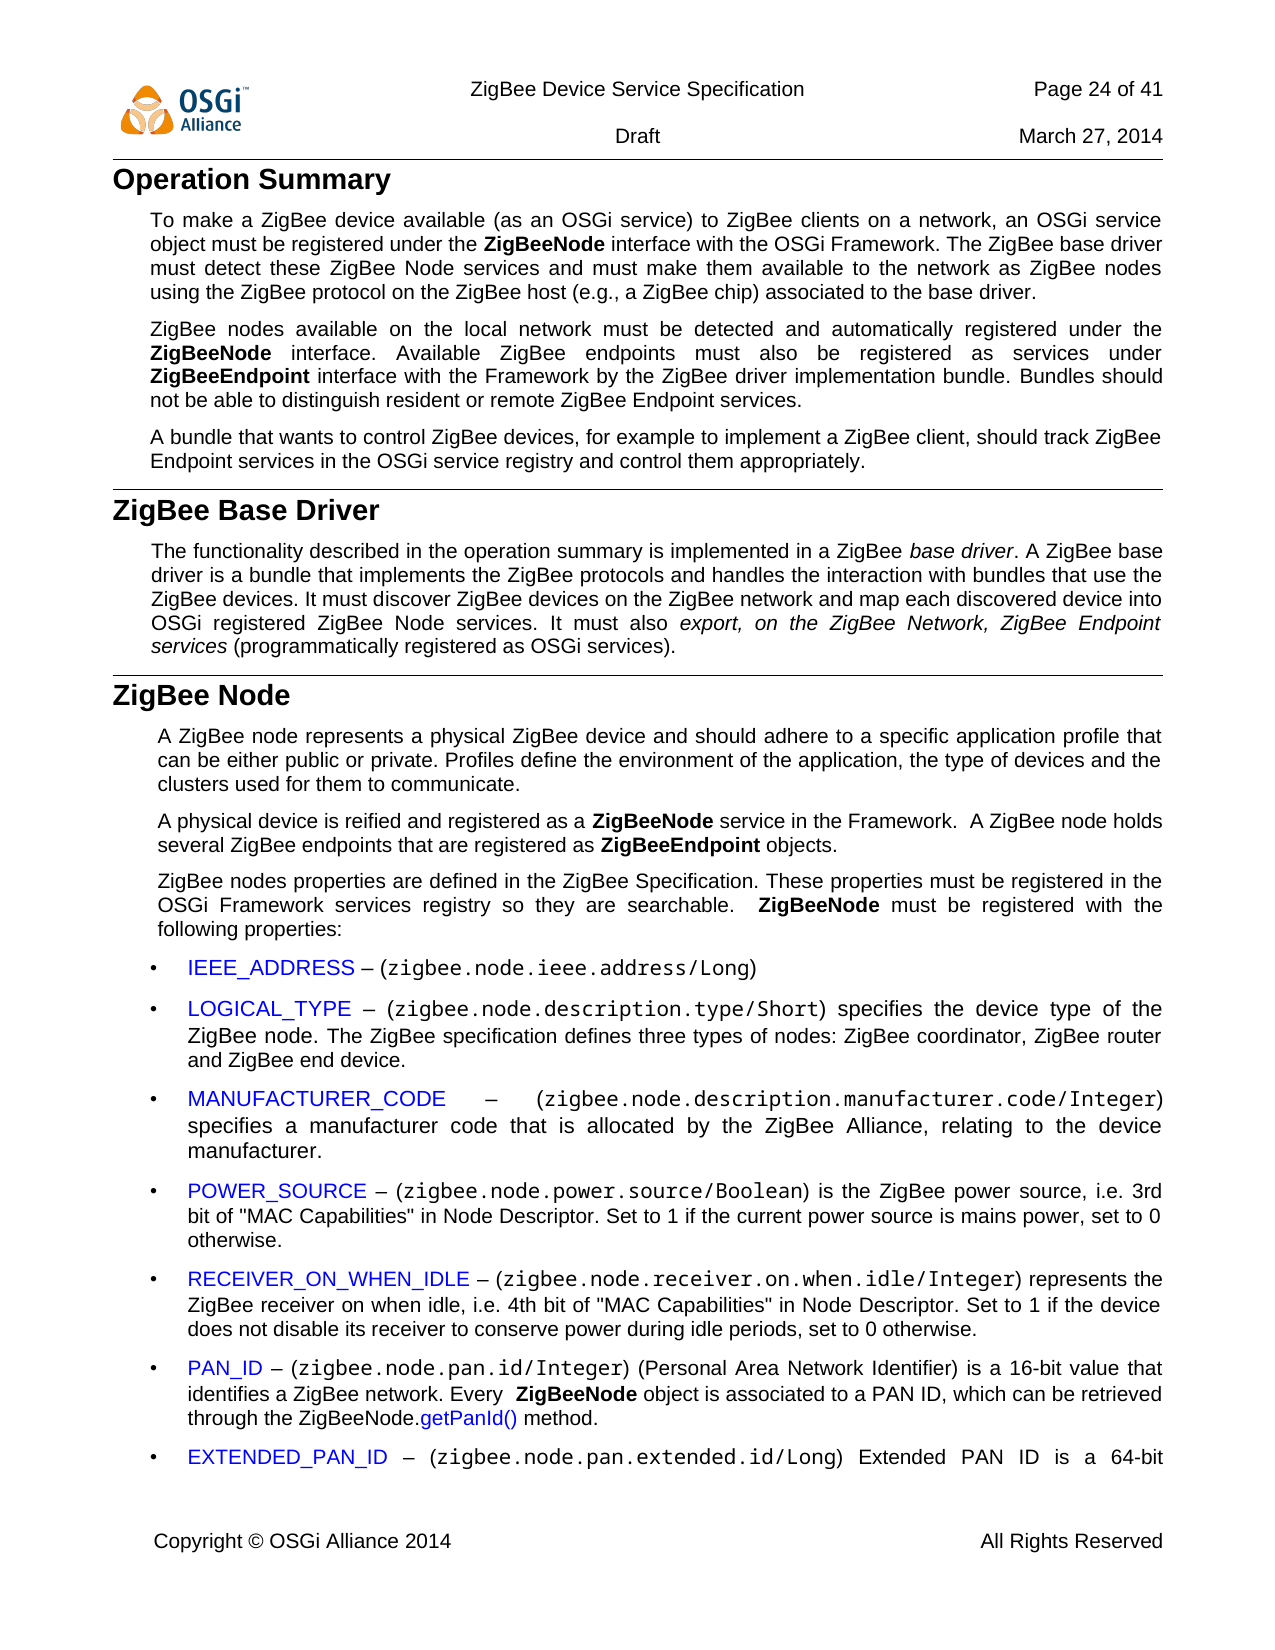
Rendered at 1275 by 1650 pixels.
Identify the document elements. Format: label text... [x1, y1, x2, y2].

subtitle ZigBee Base Driver [112, 490, 1163, 526]
list POWER_SOURCE – (zigbee.node.power.source/Boolean) is the ZigBee power source, i.e. 3rd bit of "MAC Capabilities" in Node Descriptor. Set to 1 if the current power source is mains power, set to 0 otherwise. [150, 1176, 1163, 1252]
list PAN_ID – (zigbee.node.pan.id/Integer) (Personal Area Network Identifier) is a 16-bit value that identifies a ZigBee network. Every ZigBeeNode object is associated to a PAN ID, which can be retrieved through the ZigBeeNode.getPanId() method. [150, 1353, 1163, 1430]
list EXTENDED_PAN_ID – (zigbee.node.pan.extended.id/Long) Extended PAN ID is a 64-bit [150, 1442, 1163, 1471]
text A physical device is reified and registered as a ZigBeeNode service in the Framework. A ZigBee node holds several ZigBee endpoints that are registered as ZigBeeEndpoint objects. [157, 808, 1163, 856]
subtitle Operation Summary [112, 160, 1163, 196]
subtitle ZigBee Node [112, 676, 1163, 712]
text ZigBee nodes available on the local network must be detected and automatically registered under the ZigBeeNode interface. Available ZigBee endpoints must also be registered as services under ZigBeeEndpoint interface with the Framework by the ZigBee driver implementation bundle. Bundles should not be able to distinguish resident or remote ZigBee Endpoint services. [150, 316, 1163, 412]
text A ZigBee node represents a physical ZigBee device and should adhere to a specific application profile that can be either public or private. Profiles define the environment of the application, the type of devices and the clusters used for them to communicate. [157, 724, 1163, 796]
picture [113, 78, 257, 142]
list IEEE_ADDRESS – (zigbee.node.ieee.address/Long) [150, 953, 1163, 982]
list MANUFACTURER_CODE – (zigbee.node.description.manufacturer.code/Integer) specifies a manufacturer code that is allocated by the ZigBee Alliance, relating to the device manufacturer. [150, 1084, 1163, 1163]
text The functionality described in the operation summary is implemented in a ZigBee base driver. A ZigBee base driver is a bundle that implements the ZigBee protocols and handles the interaction with bundles that use the ZigBee devices. It must discover ZigBee devices on the ZigBee network and map each discovered device into OSGi registered ZigBee Node services. It must also export, on the ZigBee Network, ZigBee Endpoint services (programmatically registered as OSGi services). [151, 538, 1163, 658]
text To make a ZigBee device available (as an OSGi service) to ZigBee clients on a network, an OSGi service object must be registered under the ZigBeeNode interface with the OSGi Framework. The ZigBee base driver must detect these ZigBee Node services and must make them available to the network as ZigBee nodes using the ZigBee protocol on the ZigBee host (e.g., a ZigBee chip) associated to the base driver. [150, 208, 1163, 304]
text ZigBee nodes properties are defined in the ZigBee Specification. These properties must be registered in the OSGi Framework services registry so they are searchable. ZigBeeNode must be registered with the following properties: [157, 869, 1163, 941]
text A bundle that wants to control ZigBee devices, for example to implement a ZigBee client, should track ZigBee Endpoint services in the OSGi service registry and control them appropriately. [150, 425, 1163, 473]
list RECEIVER_ON_WHEN_IDLE – (zigbee.node.receiver.on.when.idle/Integer) represents the ZigBee receiver on when idle, i.e. 4th bit of "MAC Capabilities" in Node Descriptor. Set to 1 if the device does not disable its receiver to conserve power during idle periods, set to 0 otherwise. [150, 1264, 1163, 1341]
list LOGICAL_TYPE – (zigbee.node.description.type/Short) specifies the device type of the ZigBee node. The ZigBee specification defines three types of nodes: ZigBee coordinator, ZigBee router and ZigBee end device. [150, 994, 1163, 1072]
